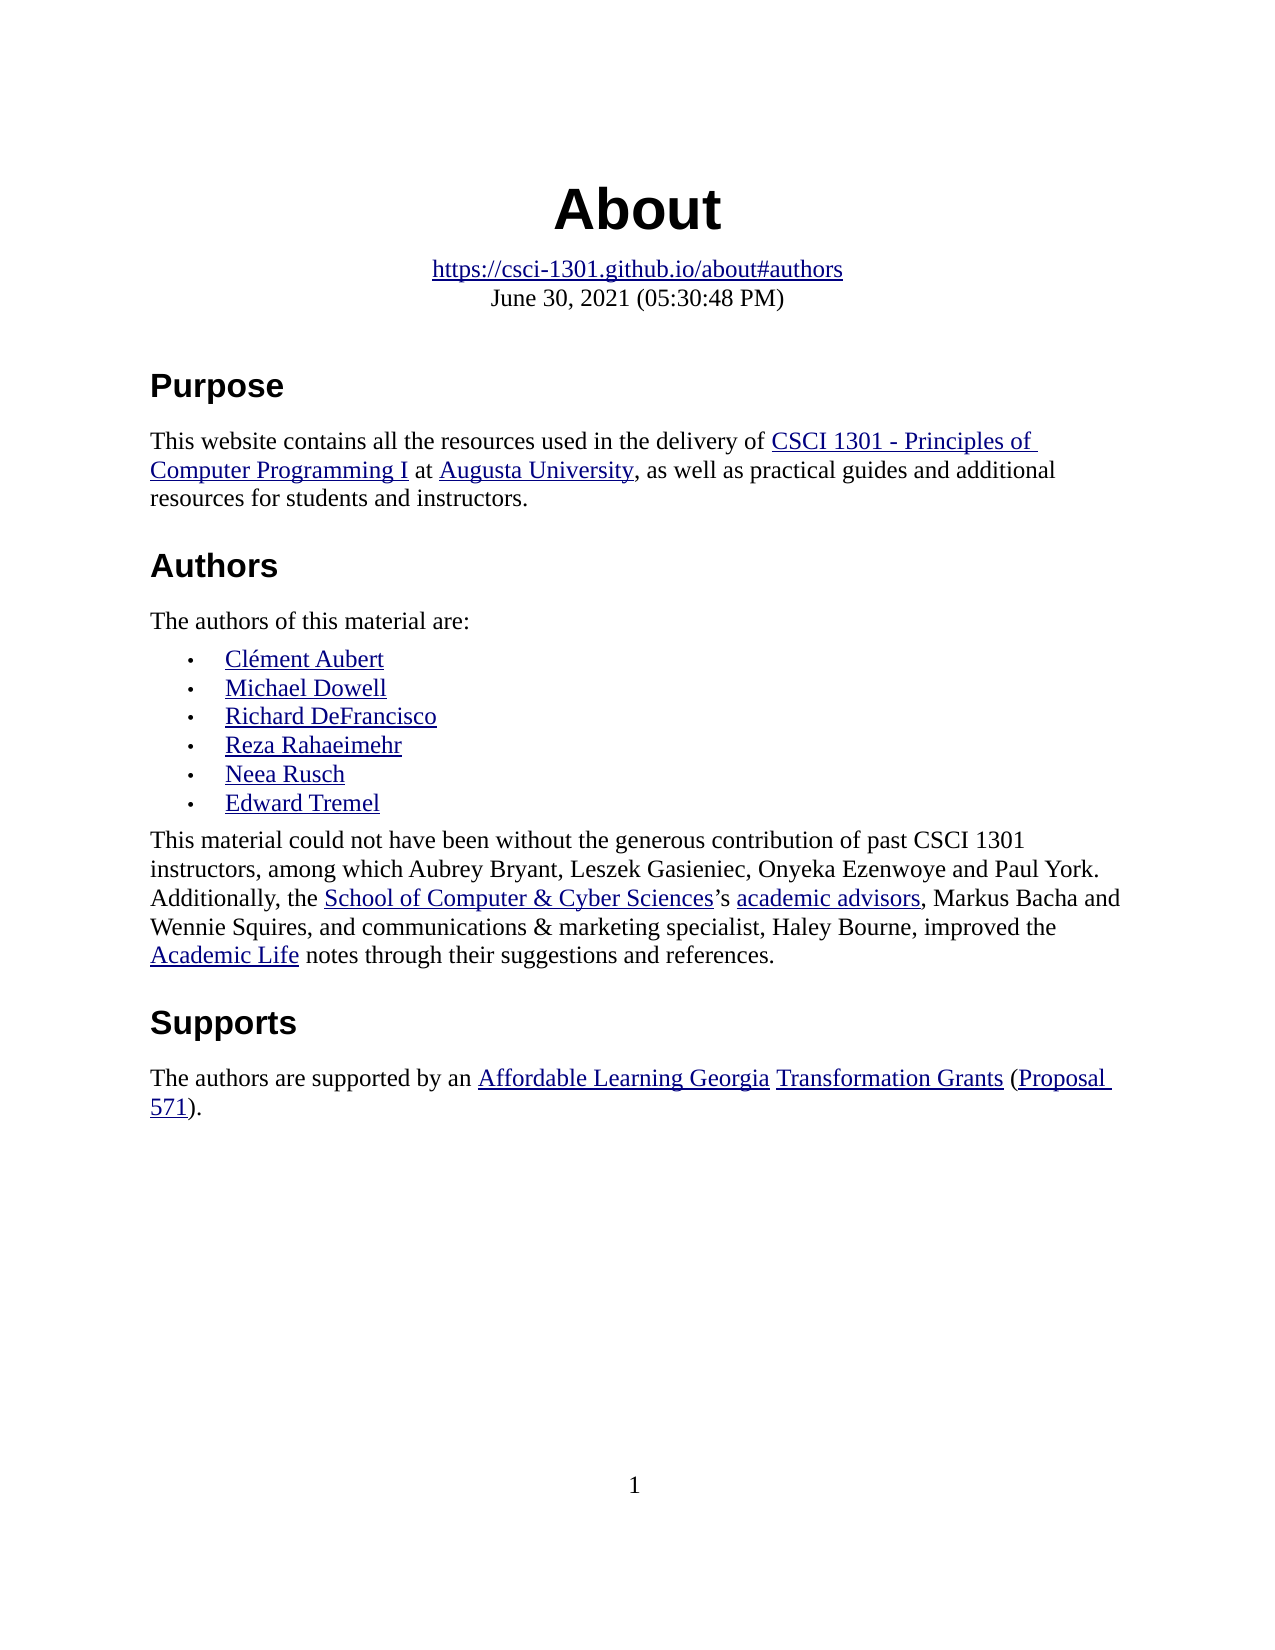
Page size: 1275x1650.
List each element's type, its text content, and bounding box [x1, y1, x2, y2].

list Michael Dowell [187, 673, 1125, 701]
text The authors are supported by an Affordable Learning Georgia Transformation Grants (Proposal 571). [150, 1063, 1125, 1121]
subtitle Purpose [150, 366, 1125, 404]
list Clément Aubert [187, 644, 1125, 673]
text June 30, 2021 (05:30:48 PM) [150, 283, 1125, 312]
list Neea Rusch [187, 759, 1125, 788]
text The authors of this material are: [150, 606, 1125, 635]
list Richard DeFrancisco [187, 701, 1125, 730]
list Reza Rahaeimehr [187, 730, 1125, 759]
list Edward Tremel [187, 788, 1125, 816]
subtitle Authors [150, 546, 1125, 585]
text This material could not have been without the generous contribution of past CSCI 1301 instructors, among which Aubrey Bryant, Leszek Gasieniec, Onyeka Ezenwoye and Paul York. Additionally, the School of Computer & Cyber Sciences’s academic advisors, Markus Bacha and Wennie Squires, and communications & marketing specialist, Haley Bourne, improved the Academic Life notes through their suggestions and references. [150, 825, 1125, 969]
text https://csci-1301.github.io/about#authors [150, 254, 1125, 283]
title About [150, 175, 1125, 242]
subtitle Supports [150, 1003, 1125, 1042]
text This website contains all the resources used in the delivery of CSCI 1301 - Principles of Computer Programming I at Augusta University, as well as practical guides and additional resources for students and instructors. [150, 426, 1125, 512]
